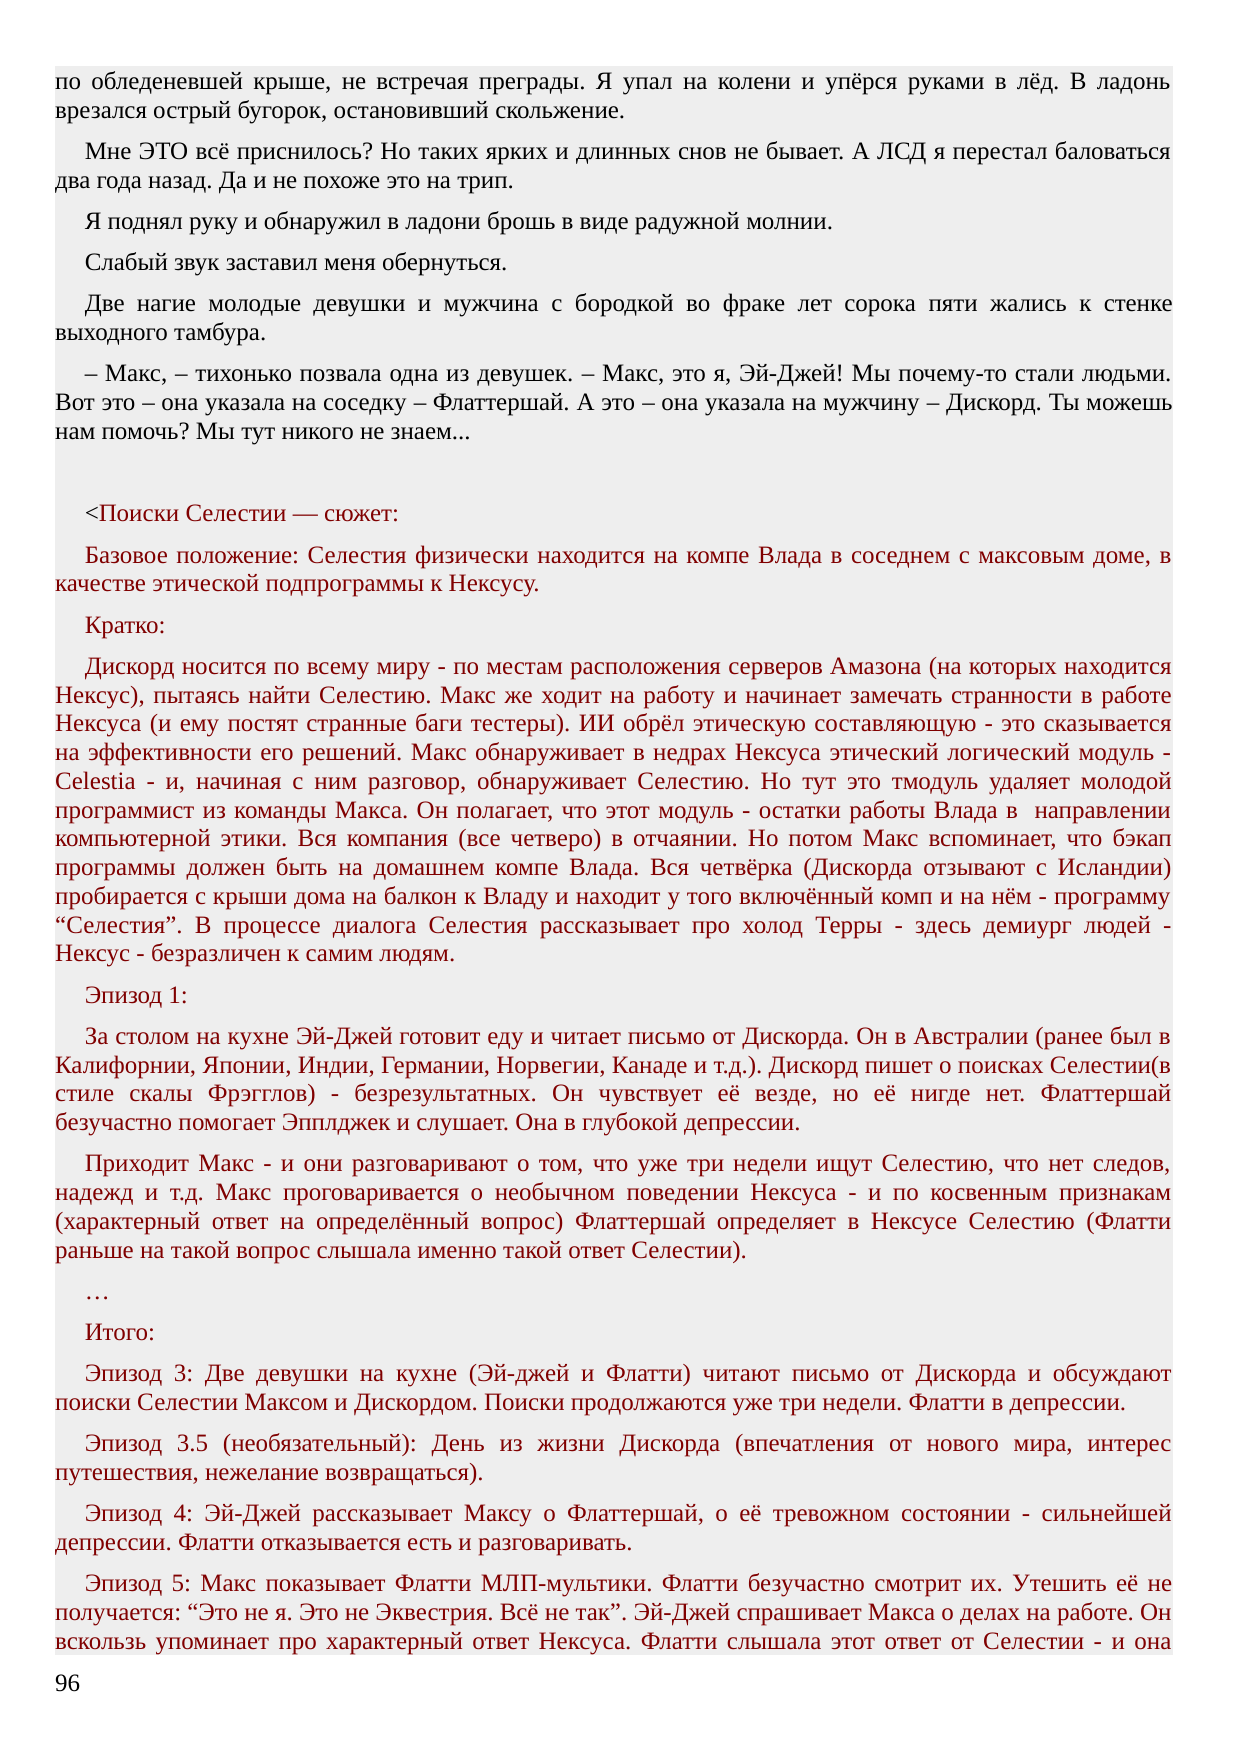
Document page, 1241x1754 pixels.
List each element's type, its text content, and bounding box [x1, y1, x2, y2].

text Дискорд носится по всему миру - по местам расположения серверов Амазона (на которых находится Нексус), пытаясь найти Селестию. Макс же ходит на работу и начинает замечать странности в работе Нексуса (и ему постят странные баги тестеры). ИИ обрёл этическую составляющую - это сказывается на эффективности его решений. Макс обнаруживает в недрах Нексуса этический логический модуль - Celestia - и, начиная с ним разговор, обнаруживает Селестию. Но тут это тмодуль удаляет молодой программист из команды Макса. Он полагает, что этот модуль - остатки работы Влада в направлении компьютерной этики. Вся компания (все четверо) в отчаянии. Но потом Макс вспоминает, что бэкап программы должен быть на домашнем компе Влада. Вся четвёрка (Дискорда отзывают с Исландии) пробирается с крыши дома на балкон к Владу и находит у того включённый комп и на нём - программу “Селестия”. В процессе диалога Селестия рассказывает про холод Терры - здесь демиург людей - Нексус - безразличен к самим людям. [55, 651, 1173, 967]
text За столом на кухне Эй-Джей готовит еду и читает письмо от Дискорда. Он в Австралии (ранее был в Калифорнии, Японии, Индии, Германии, Норвегии, Канаде и т.д.). Дискорд пишет о поисках Селестии(в стиле скалы Фрэгглов) - безрезультатных. Он чувствует её везде, но её нигде нет. Флаттершай безучастно помогает Эпплджек и слушает. Она в глубокой депрессии. [55, 1021, 1173, 1136]
text <Поиски Селестии — сюжет: [55, 498, 1173, 527]
text Базовое положение: Селестия физически находится на компе Влада в соседнем с максовым доме, в качестве этической подпрограммы к Нексусу. [55, 540, 1173, 597]
text Эпизод 1: [55, 980, 1173, 1008]
text Эпизод 3: Две девушки на кухне (Эй-джей и Флатти) читают письмо от Дискорда и обсуждают поиски Селестии Максом и Дискордом. Поиски продолжаются уже три недели. Флатти в депрессии. [55, 1358, 1173, 1416]
text Я поднял руку и обнаружил в ладони брошь в виде радужной молнии. [55, 206, 1173, 235]
text Кратко: [55, 610, 1173, 638]
text Эпизод 4: Эй-Джей рассказывает Максу о Флаттершай, о её тревожном состоянии - сильнейшей депрессии. Флатти отказывается есть и разговаривать. [55, 1498, 1173, 1556]
text Слабый звук заставил меня обернуться. [55, 247, 1173, 276]
text Две нагие молодые девушки и мужчина с бородкой во фраке лет сорока пяти жались к стенке выходного тамбура. [55, 288, 1173, 346]
text Эпизод 3.5 (необязательный): День из жизни Дискорда (впечатления от нового мира, интерес путешествия, нежелание возвращаться). [55, 1428, 1173, 1486]
text Приходит Макс - и они разговаривают о том, что уже три недели ищут Селестию, что нет следов, надежд и т.д. Макс проговаривается о необычном поведении Нексуса - и по косвенным признакам (характерный ответ на определённый вопрос) Флаттершай определяет в Нексусе Селестию (Флатти раньше на такой вопрос слышала именно такой ответ Селестии). [55, 1148, 1173, 1263]
text Эпизод 5: Макс показывает Флатти МЛП-мультики. Флатти безучастно смотрит их. Утешить её не получается: “Это не я. Это не Эквестрия. Всё не так”. Эй-Джей спрашивает Макса о делах на работе. Он вскользь упоминает про характерный ответ Нексуса. Флатти слышала этот ответ от Селестии - и она [55, 1568, 1173, 1655]
text Мне ЭТО всё приснилось? Но таких ярких и длинных снов не бывает. А ЛСД я перестал баловаться два года назад. Да и не похоже это на трип. [55, 136, 1173, 193]
text – Макс, – тихонько позвала одна из девушек. – Макс, это я, Эй-Джей! Мы почему-то стали людьми. Вот это – она указала на соседку – Флаттершай. А это – она указала на мужчину – Дискорд. Ты можешь нам помочь? Мы тут никого не знаем... [55, 358, 1173, 445]
text … [55, 1276, 1173, 1305]
text Итого: [55, 1317, 1173, 1346]
text по обледеневшей крыше, не встречая преграды. Я упал на колени и упёрся руками в лёд. В ладонь врезался острый бугорок, остановивший скольжение. [55, 66, 1173, 123]
